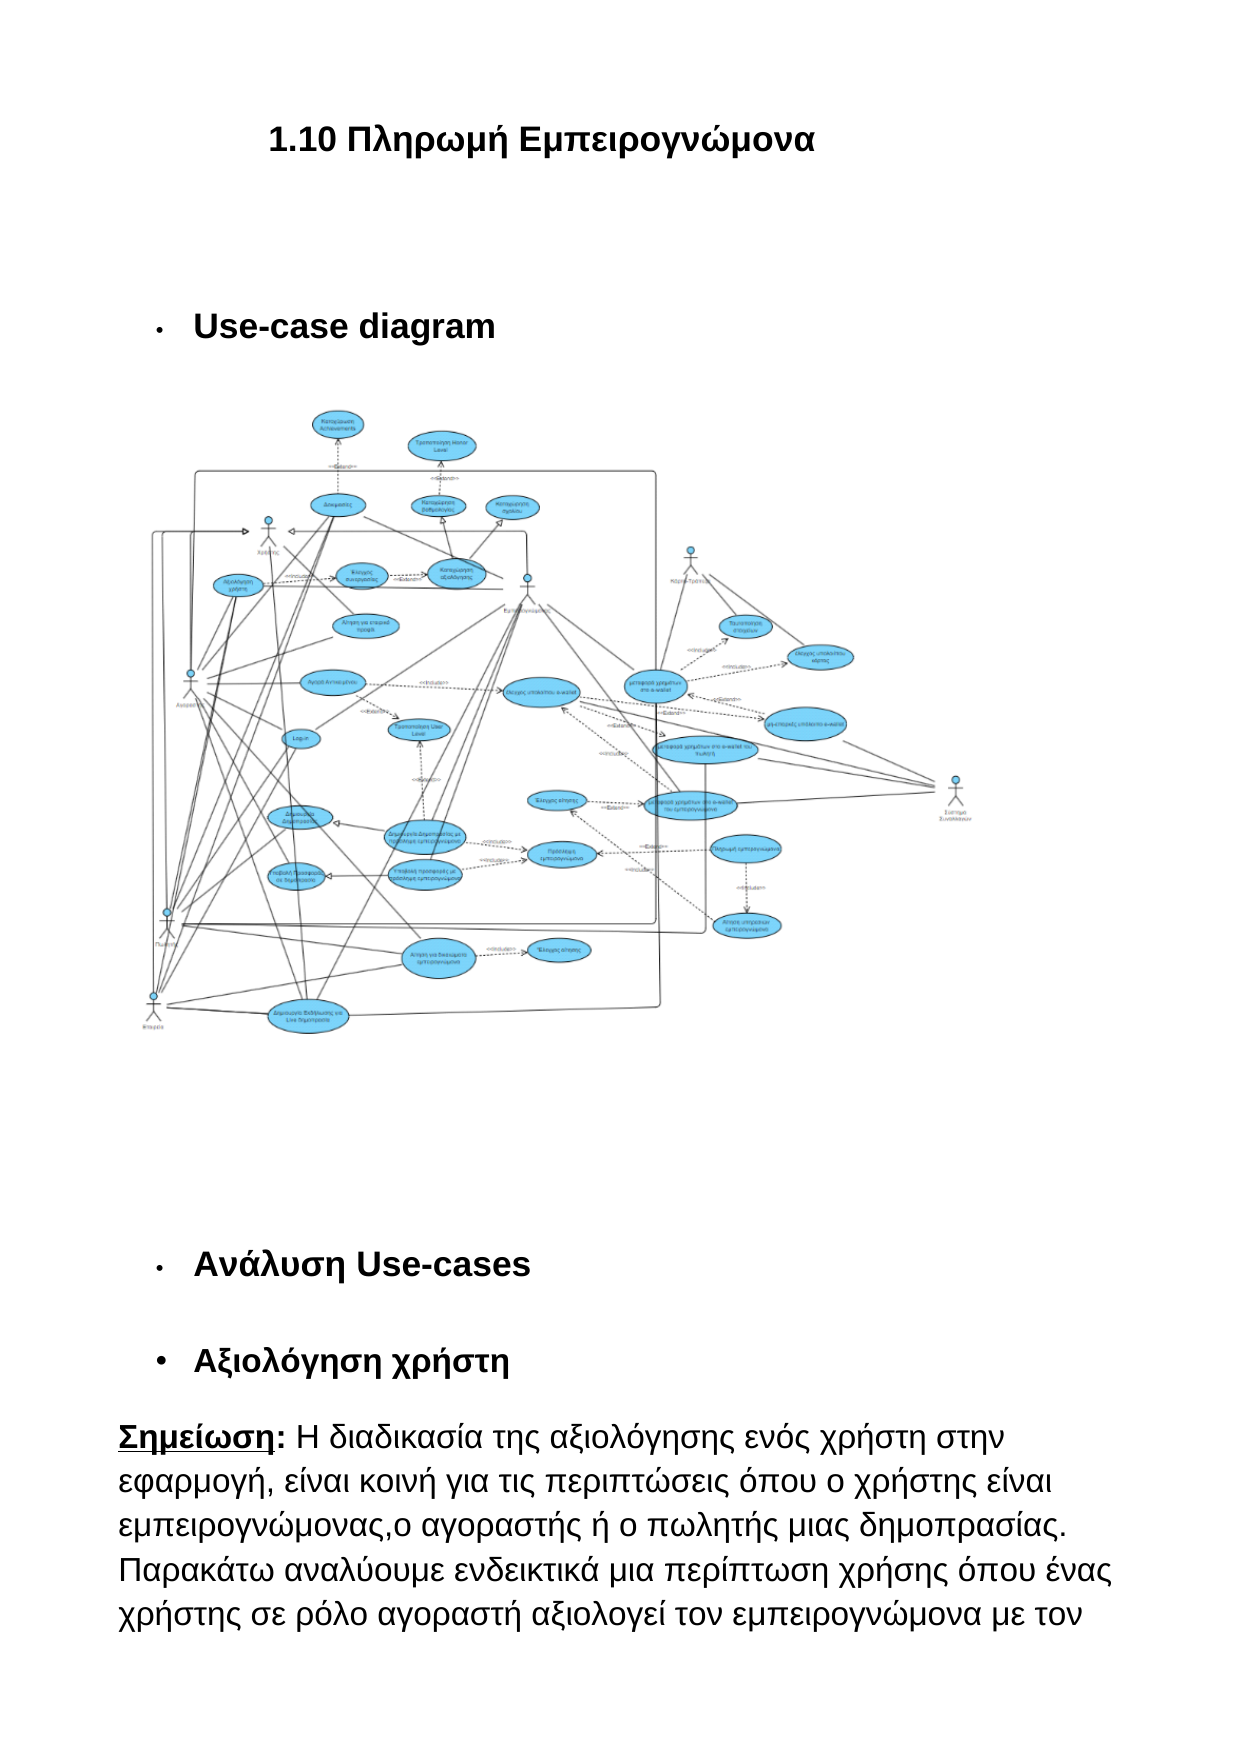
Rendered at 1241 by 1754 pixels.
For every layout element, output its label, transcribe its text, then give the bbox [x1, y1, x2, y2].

list Use-case diagram [156, 305, 1122, 346]
list Αξιολόγηση χρήστη [156, 1341, 1122, 1379]
text 1.10 Πληρωμή Εμπειρογνώμονα [268, 118, 1122, 159]
list Ανάλυση Use-cases [156, 1243, 1122, 1283]
text Σημείωση: Η διαδικασία της αξιολόγησης ενός χρήστη στην εφαρμογή, είναι κοινή για τις περιπτώσεις όπου ο χρήστης είναι εμπειρογνώμονας,ο αγοραστής ή ο πωλητής μιας δημοπρασίας. Παρακάτω αναλύουμε ενδεικτικά μια περίπτωση χρήσης όπου ένας χρήστης σε ρόλο αγοραστή αξιολογεί τον εμπειρογνώμονα με τον [118, 1417, 1122, 1632]
